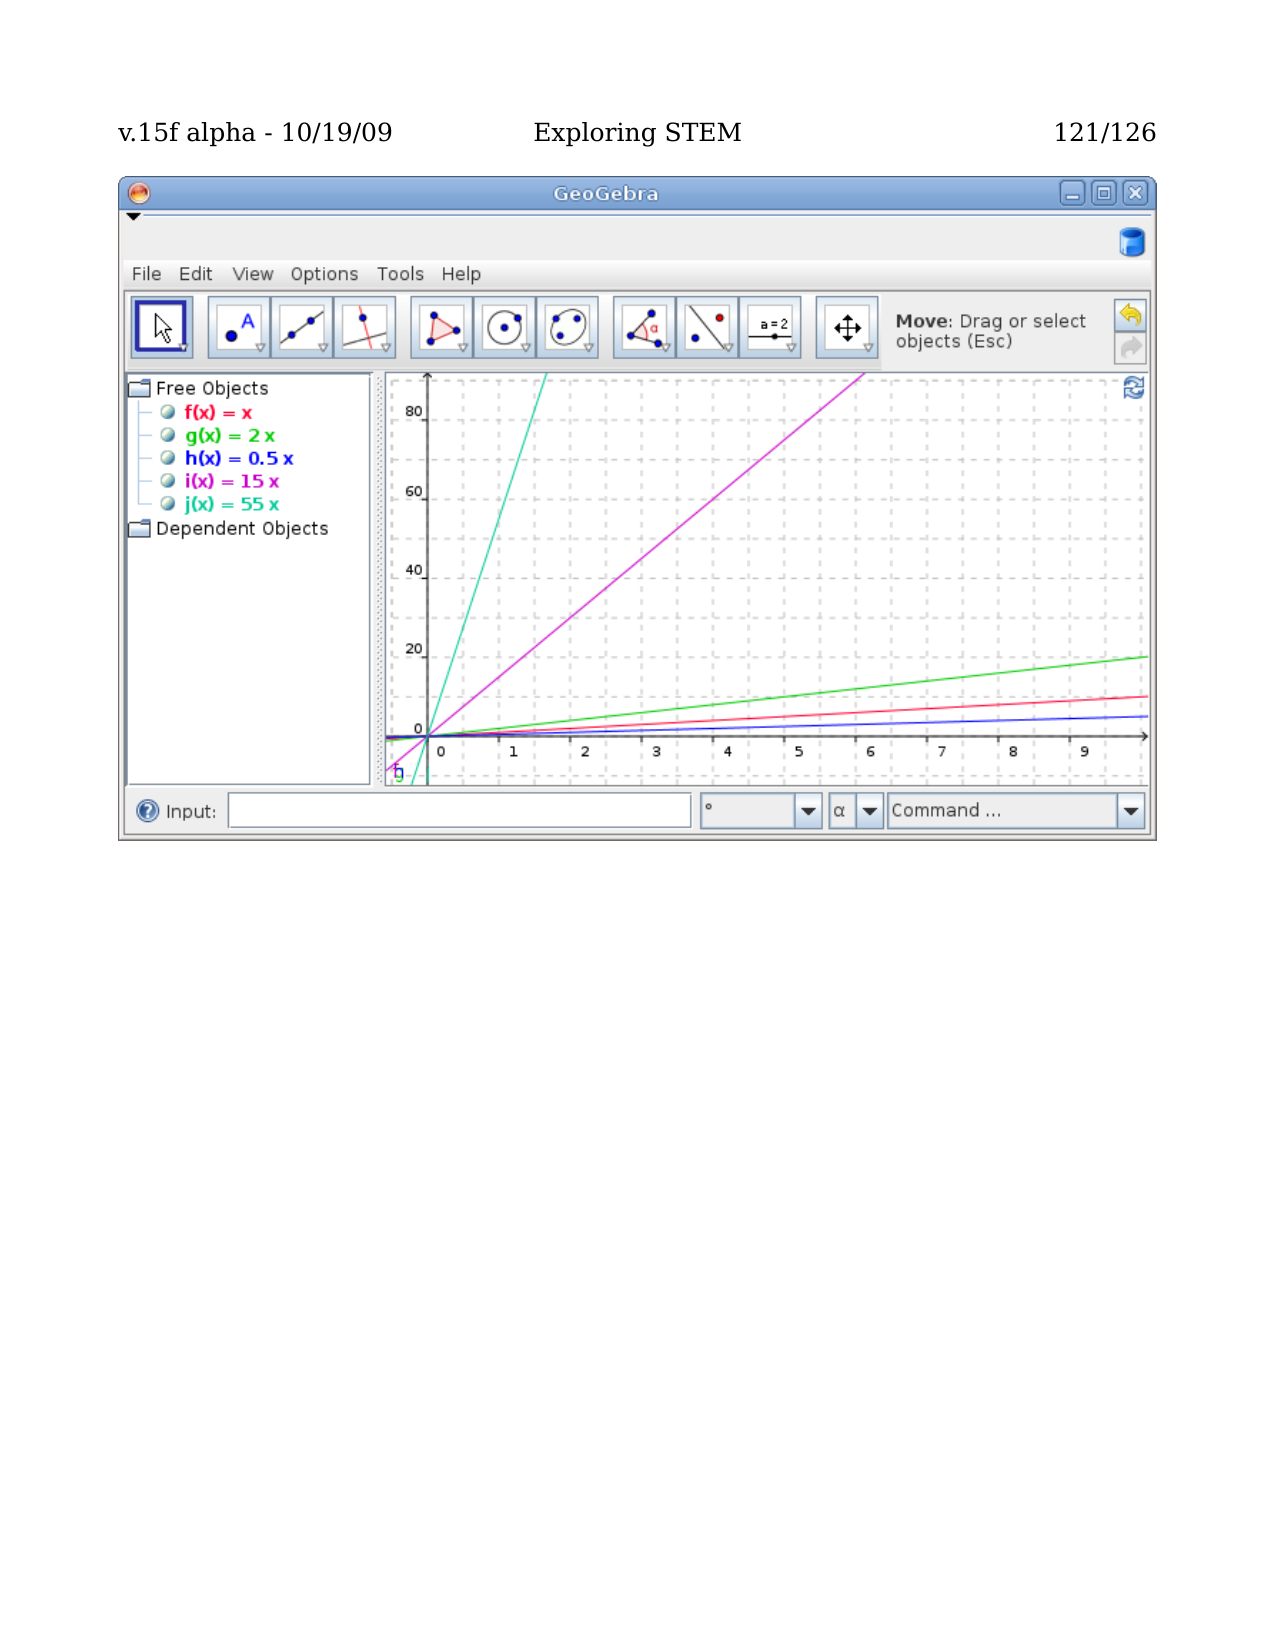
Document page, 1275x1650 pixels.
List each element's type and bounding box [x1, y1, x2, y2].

picture [118, 176, 1157, 841]
